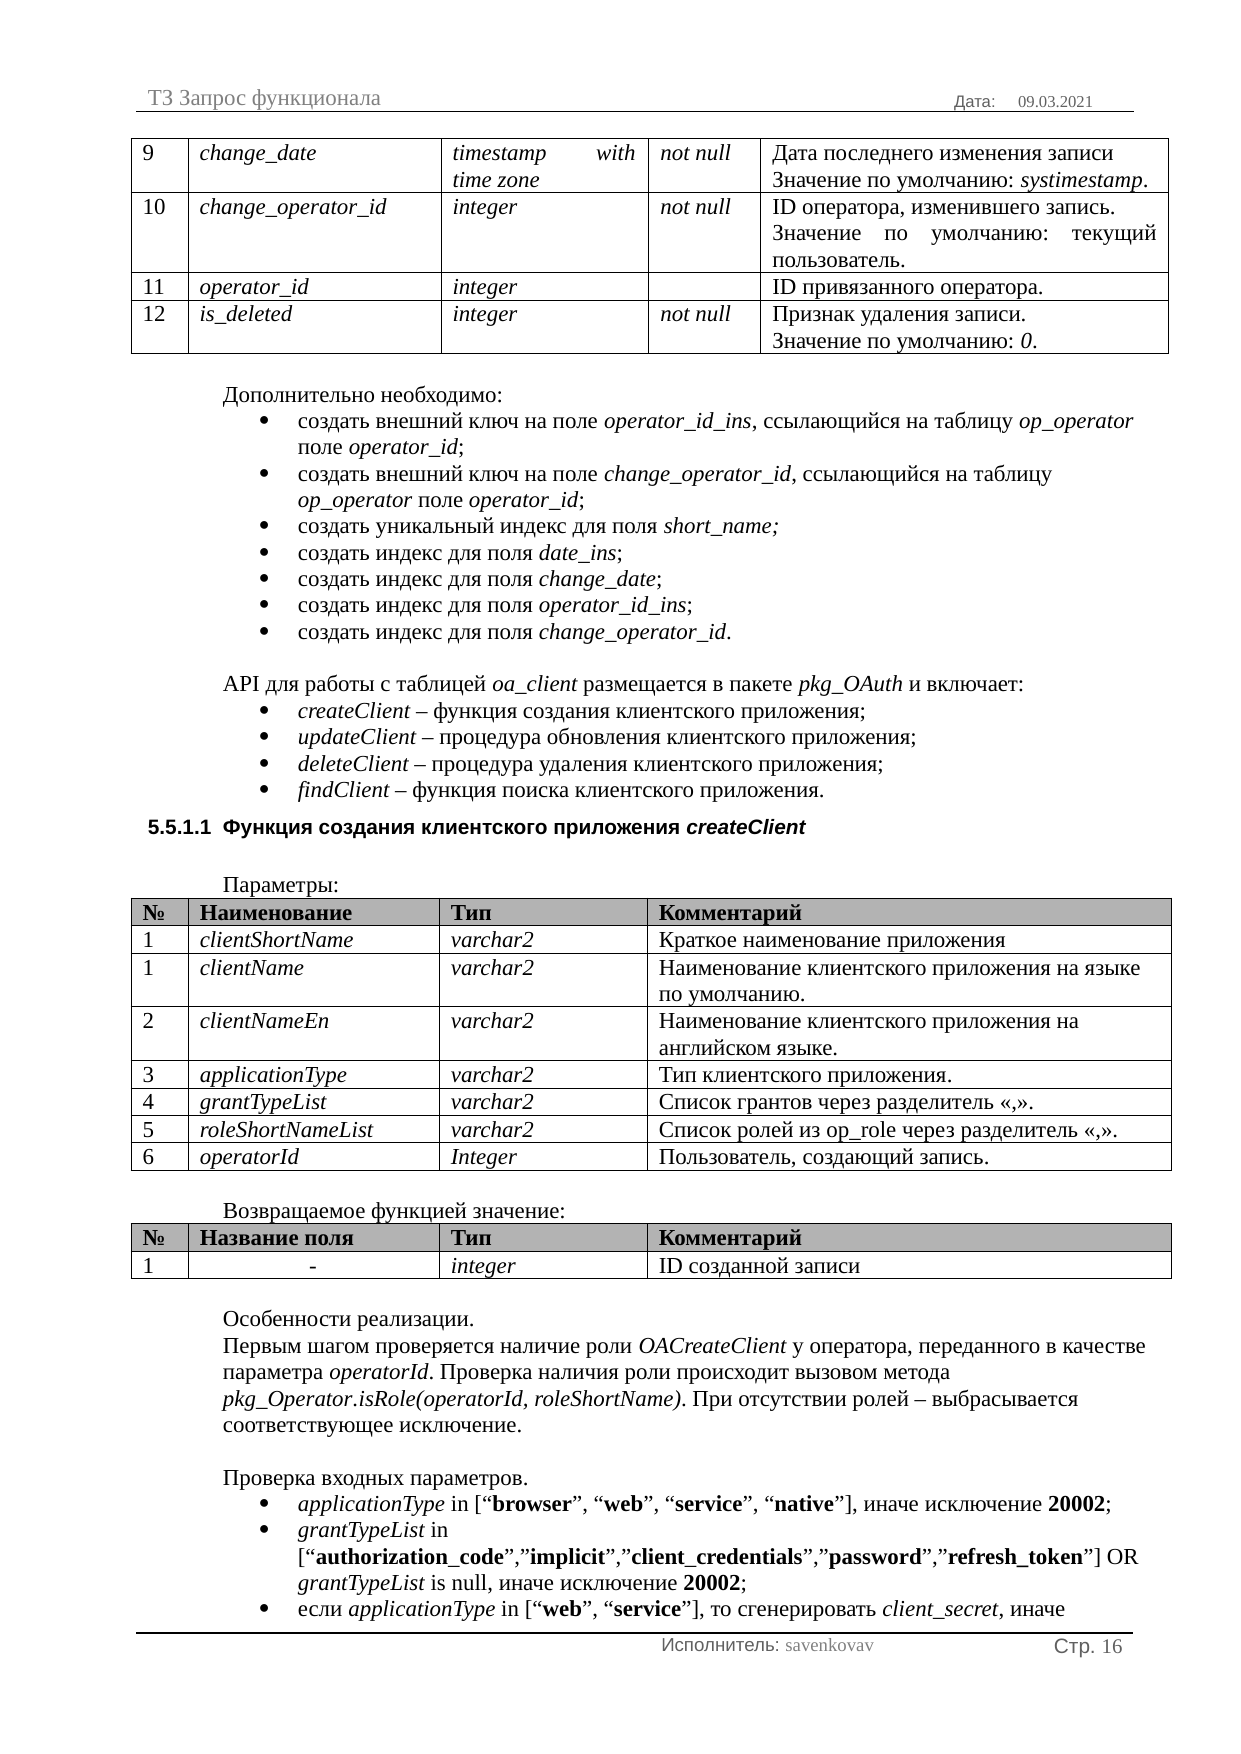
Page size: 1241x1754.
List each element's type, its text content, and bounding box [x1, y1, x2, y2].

table_cell timestamp with time zone [442, 139, 648, 192]
table_cell integer [442, 193, 648, 272]
table_cell clientShortName [189, 926, 439, 952]
table_cell Краткое наименование приложения [648, 926, 1171, 952]
table_header № [132, 1224, 188, 1251]
list grantTypeList in [“authorization_code”,”implicit”,”client_credentials”,”password”,”refresh_token”] OR grantTypeList is null, иначе исключение 20002; [260, 1516, 1152, 1595]
table_cell Список грантов через разделитель «,». [648, 1089, 1171, 1115]
table_cell 4 [132, 1089, 188, 1115]
table_cell Список ролей из op_role через разделитель «,». [648, 1116, 1171, 1142]
table_cell grantTypeList [189, 1089, 439, 1115]
table_cell not null [649, 301, 760, 353]
text Дополнительно необходимо: [223, 381, 1152, 407]
table_cell not null [649, 139, 760, 192]
table_cell change_date [189, 139, 441, 192]
text Проверка входных параметров. [223, 1464, 1152, 1490]
table_cell roleShortNameList [189, 1116, 439, 1142]
table_cell varchar2 [440, 926, 647, 952]
table_cell 6 [132, 1143, 188, 1169]
list создать индекс для поля change_operator_id. [260, 618, 1152, 644]
list создать индекс для поля change_date; [260, 565, 1152, 591]
table_cell Integer [440, 1143, 647, 1169]
list createClient – функция создания клиентского приложения; [260, 697, 1152, 723]
table_cell varchar2 [440, 1089, 647, 1115]
table_cell Наименование клиентского приложения на языке по умолчанию. [648, 954, 1171, 1006]
list создать внешний ключ на поле change_operator_id, ссылающийся на таблицу op_operator поле operator_id; [260, 460, 1152, 512]
table_cell 1 [132, 1252, 188, 1278]
list создать уникальный индекс для поля short_name; [260, 512, 1152, 539]
text Первым шагом проверяется наличие роли OACreateClient у оператора, переданного в качестве параметра operatorId. Проверка наличия роли происходит вызовом метода pkg_Operator.isRole(operatorId, roleShortName). При отсутствии ролей – выбрасывается соответствующее исключение. [223, 1332, 1152, 1437]
table_cell change_operator_id [189, 193, 441, 272]
table_cell varchar2 [440, 1116, 647, 1142]
list создать индекс для поля date_ins; [260, 539, 1152, 565]
text API для работы с таблицей oa_client размещается в пакете pkg_OAuth и включает: [223, 671, 1152, 697]
table_header Наименование [189, 899, 439, 925]
table_cell operatorId [189, 1143, 439, 1169]
table_cell operator_id [189, 273, 441, 299]
text Параметры: [223, 871, 1152, 898]
table_cell varchar2 [440, 954, 647, 1006]
table_cell 1 [132, 954, 188, 1006]
table_cell applicationType [189, 1061, 439, 1087]
table_cell integer [442, 273, 648, 299]
table_cell 10 [132, 193, 188, 272]
table_cell 11 [132, 273, 188, 299]
table_cell Дата последнего изменения записи Значение по умолчанию: systimestamp. [761, 139, 1168, 192]
table_cell 5 [132, 1116, 188, 1142]
list если applicationType in [“web”, “service”], то сгенерировать client_secret, иначе [260, 1595, 1152, 1622]
table_cell varchar2 [440, 1007, 647, 1060]
list deleteClient – процедура удаления клиентского приложения; [260, 749, 1152, 776]
table_cell ID оператора, изменившего запись. Значение по умолчанию: текущий пользователь. [761, 193, 1168, 272]
table_cell clientNameEn [189, 1007, 439, 1060]
table_cell ID созданной записи [648, 1252, 1171, 1278]
table_cell 2 [132, 1007, 188, 1060]
table_header Комментарий [648, 899, 1171, 925]
list updateClient – процедура обновления клиентского приложения; [260, 723, 1152, 749]
table_cell is_deleted [189, 301, 441, 353]
table_header Название поля [189, 1224, 439, 1251]
list создать индекс для поля operator_id_ins; [260, 591, 1152, 618]
text Возвращаемое функцией значение: [223, 1197, 1152, 1223]
table_cell 1 [132, 926, 188, 952]
table_cell not null [649, 193, 760, 272]
table_cell 12 [132, 301, 188, 353]
table_cell - [189, 1252, 439, 1278]
table_cell Признак удаления записи. Значение по умолчанию: 0. [761, 301, 1168, 353]
table_cell clientName [189, 954, 439, 1006]
table_header Тип [440, 1224, 647, 1251]
table_cell ID привязанного оператора. [761, 273, 1168, 299]
table_cell 9 [132, 139, 188, 192]
table_cell Пользователь, создающий запись. [648, 1143, 1171, 1169]
table_header Тип [440, 899, 647, 925]
list findClient – функция поиска клиентского приложения. [260, 776, 1152, 802]
table_cell [649, 273, 760, 299]
subtitle Функция создания клиентского приложения createClient [148, 815, 1152, 839]
text Особенности реализации. [223, 1306, 1152, 1332]
table_header № [132, 899, 188, 925]
table_header Комментарий [648, 1224, 1171, 1251]
table_cell Наименование клиентского приложения на английском языке. [648, 1007, 1171, 1060]
table_cell integer [440, 1252, 647, 1278]
list создать внешний ключ на поле operator_id_ins, ссылающийся на таблицу op_operator поле operator_id; [260, 407, 1152, 460]
table_cell 3 [132, 1061, 188, 1087]
table_cell varchar2 [440, 1061, 647, 1087]
table_cell Тип клиентского приложения. [648, 1061, 1171, 1087]
table_cell integer [442, 301, 648, 353]
list applicationType in [“browser”, “web”, “service”, “native”], иначе исключение 20002; [260, 1490, 1152, 1516]
